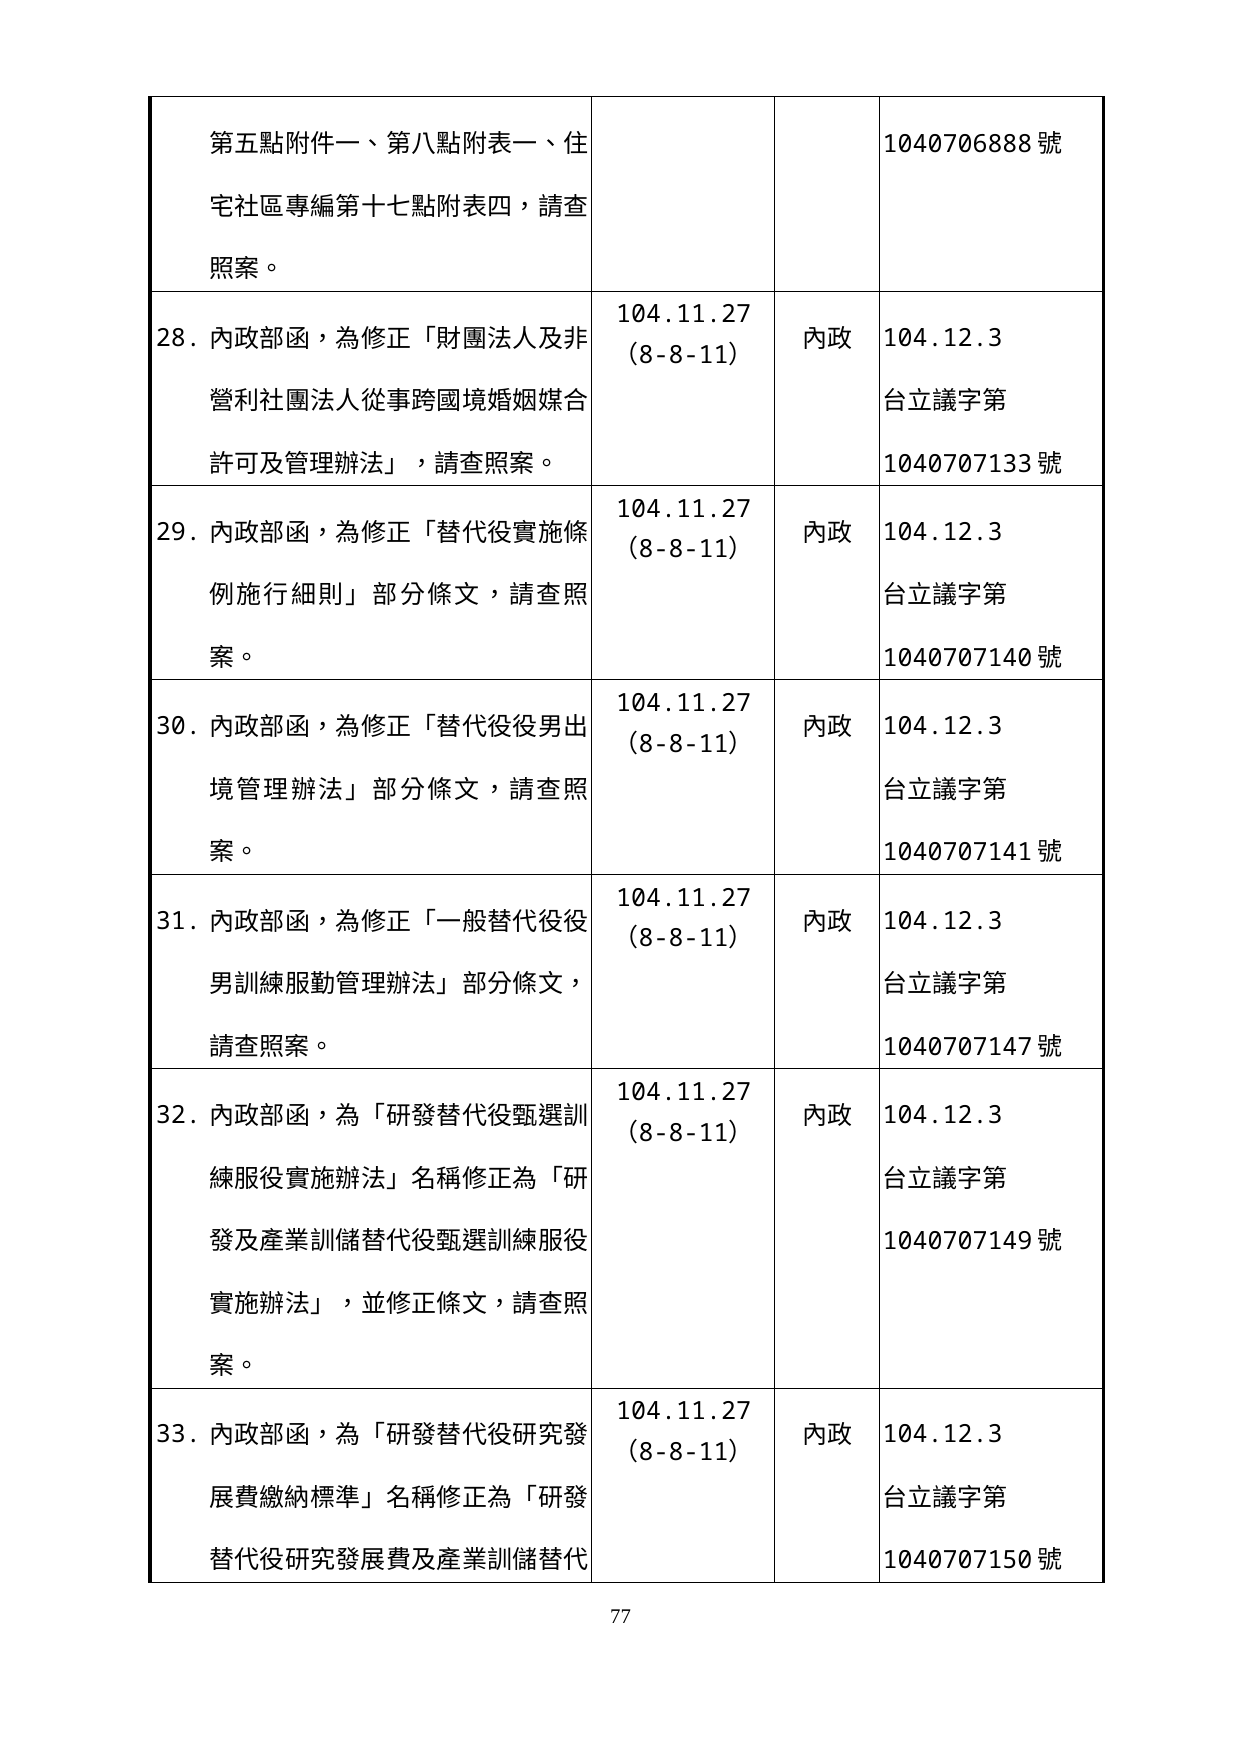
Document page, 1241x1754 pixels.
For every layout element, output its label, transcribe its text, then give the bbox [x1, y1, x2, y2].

table_cell 104.12.3 台立議字第1040707141號 [880, 680, 1102, 874]
table_cell 104.11.27 （8-8-11） [592, 1069, 774, 1387]
table_cell 內政 [775, 292, 879, 485]
table_cell 1040706888號 [880, 97, 1102, 291]
table_cell 第五點附件一、第八點附表一、住宅社區專編第十七點附表四，請查照案。 [206, 97, 591, 291]
table_cell 31. [152, 875, 206, 1068]
table_cell 33. [152, 1389, 206, 1582]
table_cell 內政部函，為修正「替代役役男出境管理辦法」部分條文，請查照案。 [206, 680, 591, 874]
table_cell 內政部函，為修正「替代役實施條例施行細則」部分條文，請查照案。 [206, 486, 591, 679]
table_cell 104.11.27 （8-8-11） [592, 680, 774, 874]
table_cell 104.12.3 台立議字第1040707133號 [880, 292, 1102, 485]
table_cell 內政 [775, 680, 879, 874]
table_cell 104.11.27 （8-8-11） [592, 1389, 774, 1582]
table_cell 內政 [775, 1389, 879, 1582]
table_cell 內政部函，為修正「財團法人及非營利社團法人從事跨國境婚姻媒合許可及管理辦法」，請查照案。 [206, 292, 591, 485]
table_cell 29. [152, 486, 206, 679]
table_cell 內政部函，為「研發替代役研究發展費繳納標準」名稱修正為「研發替代役研究發展費及產業訓儲替代 [206, 1389, 591, 1582]
table_cell 104.12.3 台立議字第1040707149號 [880, 1069, 1102, 1387]
table_cell 104.12.3 台立議字第1040707140號 [880, 486, 1102, 679]
table_cell [775, 97, 879, 291]
table_cell 內政 [775, 486, 879, 679]
table_cell 104.11.27 （8-8-11） [592, 486, 774, 679]
table_cell 內政部函，為「研發替代役甄選訓練服役實施辦法」名稱修正為「研發及產業訓儲替代役甄選訓練服役實施辦法」，並修正條文，請查照案。 [206, 1069, 591, 1387]
table_cell 內政 [775, 875, 879, 1068]
table_cell 內政 [775, 1069, 879, 1387]
table_cell 104.11.27 （8-8-11） [592, 875, 774, 1068]
table_cell [152, 97, 206, 291]
table_cell 104.11.27 （8-8-11） [592, 292, 774, 485]
table_cell 內政部函，為修正「一般替代役役男訓練服勤管理辦法」部分條文，請查照案。 [206, 875, 591, 1068]
table_cell 32. [152, 1069, 206, 1387]
table_cell 28. [152, 292, 206, 485]
table_cell 30. [152, 680, 206, 874]
table_cell [592, 97, 774, 291]
table_cell 104.12.3 台立議字第1040707150號 [880, 1389, 1102, 1582]
table_cell 104.12.3 台立議字第1040707147號 [880, 875, 1102, 1068]
